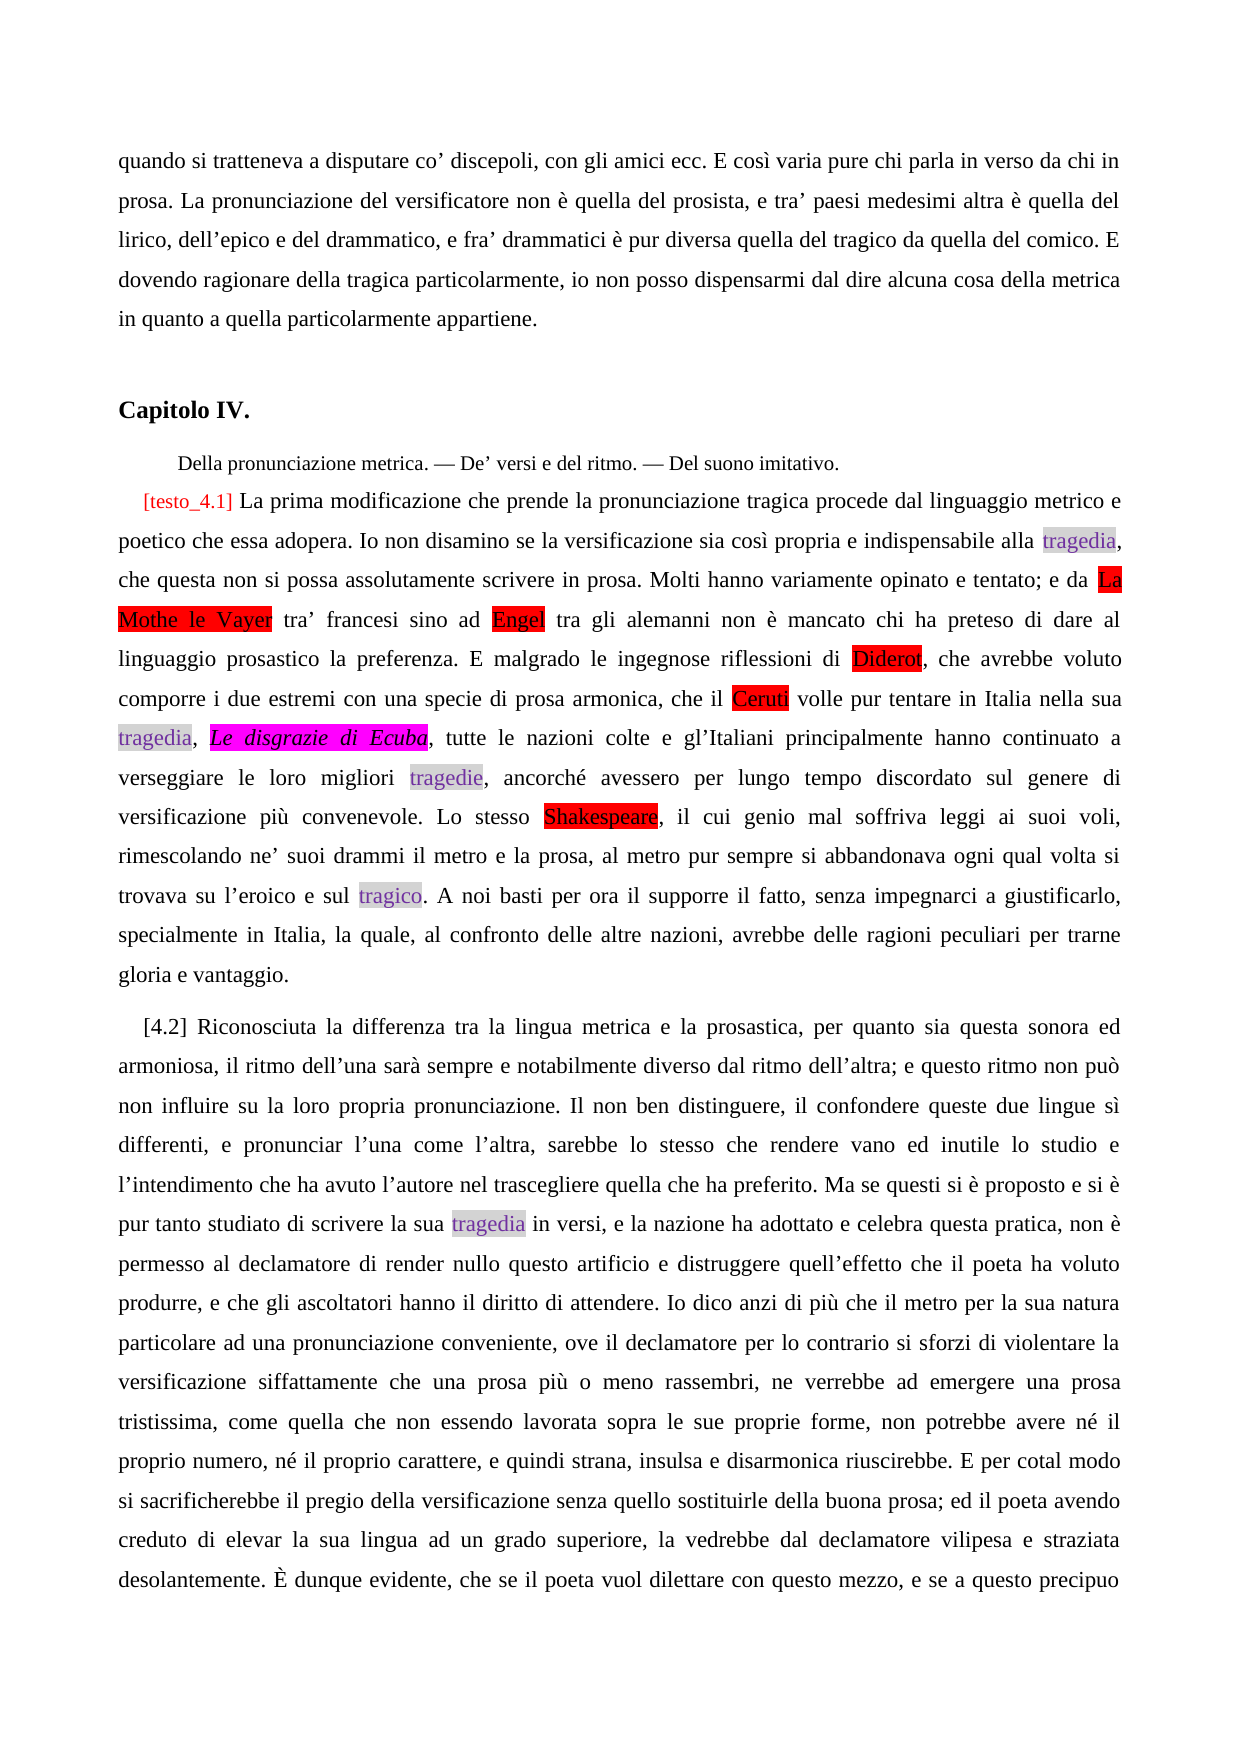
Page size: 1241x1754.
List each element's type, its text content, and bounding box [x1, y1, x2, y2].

text [4.2] Riconosciuta la differenza tra la lingua metrica e la prosastica, per quanto sia questa sonora ed armoniosa, il ritmo dell’una sarà sempre e notabilmente diverso dal ritmo dell’altra; e questo ritmo non può non influire su la loro propria pronunciazione. Il non ben distinguere, il confondere queste due lingue sì differenti, e pronunciar l’una come l’altra, sarebbe lo stesso che rendere vano ed inutile lo studio e l’intendimento che ha avuto l’autore nel trascegliere quella che ha preferito. Ma se questi si è proposto e si è pur tanto studiato di scrivere la sua tragedia in versi, e la nazione ha adottato e celebra questa pratica, non è permesso al declamatore di render nullo questo artificio e distruggere quell’effetto che il poeta ha voluto produrre, e che gli ascoltatori hanno il diritto di attendere. Io dico anzi di più che il metro per la sua natura particolare ad una pronunciazione conveniente, ove il declamatore per lo contrario si sforzi di violentare la versificazione siffattamente che una prosa più o meno rassembri, ne verrebbe ad emergere una prosa tristissima, come quella che non essendo lavorata sopra le sue proprie forme, non potrebbe avere né il proprio numero, né il proprio carattere, e quindi strana, insulsa e disarmonica riuscirebbe. E per cotal modo si sacrificherebbe il pregio della versificazione senza quello sostituirle della buona prosa; ed il poeta avendo creduto di elevar la sua lingua ad un grado superiore, la vedrebbe dal declamatore vilipesa e straziata desolantemente. È dunque evidente, che se il poeta vuol dilettare con questo mezzo, e se a questo precipuo [118, 1013, 1122, 1592]
text Della pronunciazione metrica. — De’ versi e del ritmo. — Del suono imitativo. [177, 451, 1063, 475]
text [testo_4.1] La prima modificazione che prende la pronunciazione tragica procede dal linguaggio metrico e poetico che essa adopera. Io non disamino se la versificazione sia così propria e indispensabile alla tragedia, che questa non si possa assolutamente scrivere in prosa. Molti hanno variamente opinato e tentato; e da La Mothe le Vayer tra’ francesi sino ad Engel tra gli alemanni non è mancato chi ha preteso di dare al linguaggio prosastico la preferenza. E malgrado le ingegnose riflessioni di Diderot, che avrebbe voluto comporre i due estremi con una specie di prosa armonica, che il Ceruti volle pur tentare in Italia nella sua tragedia, Le disgrazie di Ecuba, tutte le nazioni colte e gl’Italiani principalmente hanno continuato a verseggiare le loro migliori tragedie, ancorché avessero per lungo tempo discordato sul genere di versificazione più convenevole. Lo stesso Shakespeare, il cui genio mal soffriva leggi ai suoi voli, rimescolando ne’ suoi drammi il metro e la prosa, al metro pur sempre si abbandonava ogni qual volta si trovava su l’eroico e sul tragico. A noi basti per ora il supporre il fatto, senza impegnarci a giustificarlo, specialmente in Italia, la quale, al confronto delle altre nazioni, avrebbe delle ragioni peculiari per trarne gloria e vantaggio. [118, 487, 1122, 987]
subtitle Capitolo IV. [118, 395, 1122, 424]
text quando si tratteneva a disputare co’ discepoli, con gli amici ecc. E così varia pure chi parla in verso da chi in prosa. La pronunciazione del versificatore non è quella del prosista, e tra’ paesi medesimi altra è quella del lirico, dell’epico e del drammatico, e fra’ drammatici è pur diversa quella del tragico da quella del comico. E dovendo ragionare della tragica particolarmente, io non posso dispensarmi dal dire alcuna cosa della metrica in quanto a quella particolarmente appartiene. [118, 148, 1122, 332]
